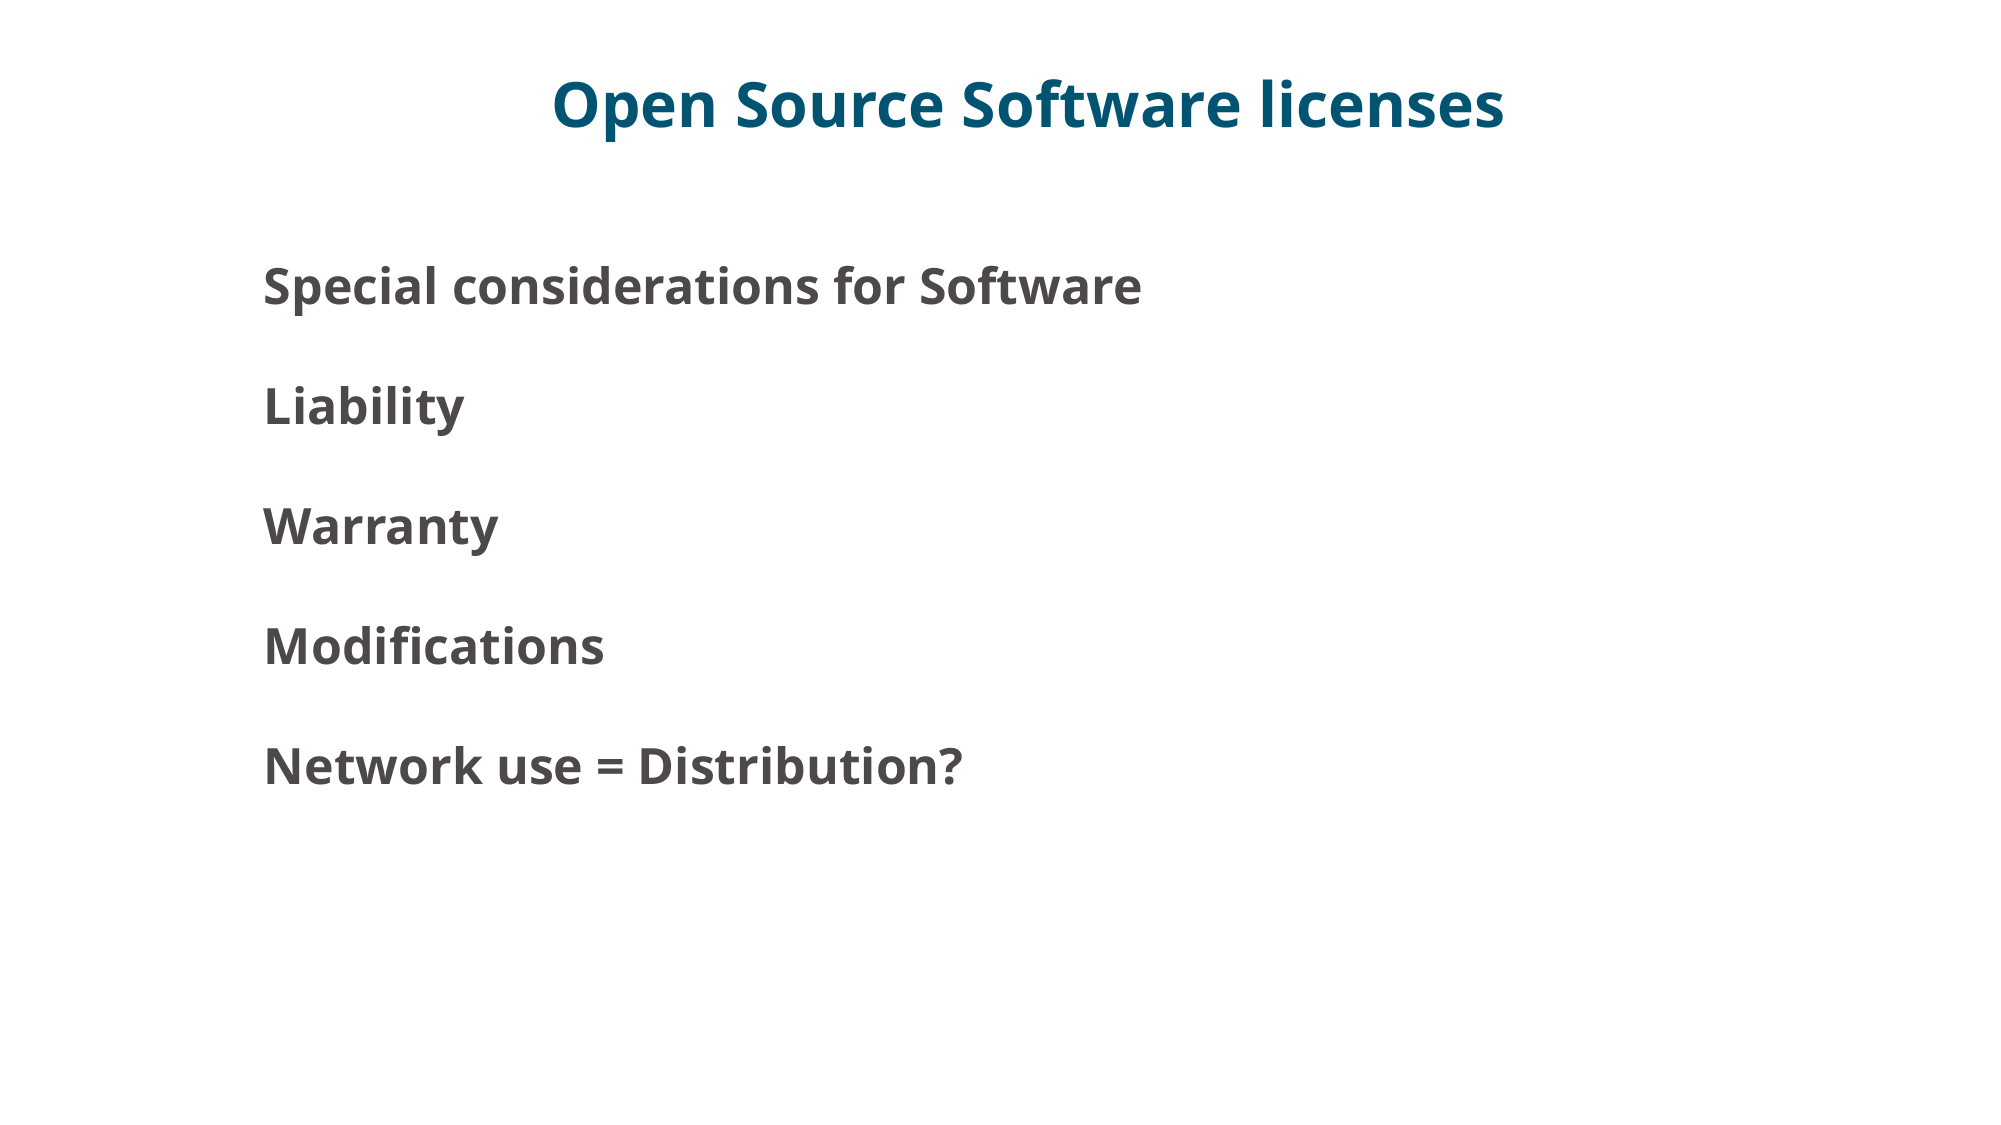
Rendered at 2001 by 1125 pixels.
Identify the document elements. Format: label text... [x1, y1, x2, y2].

text_box Special considerations for Software Liability Warranty Modifications Network use = Distribution? [252, 189, 2000, 1125]
text_box Open Source Software licenses [434, 59, 1624, 189]
